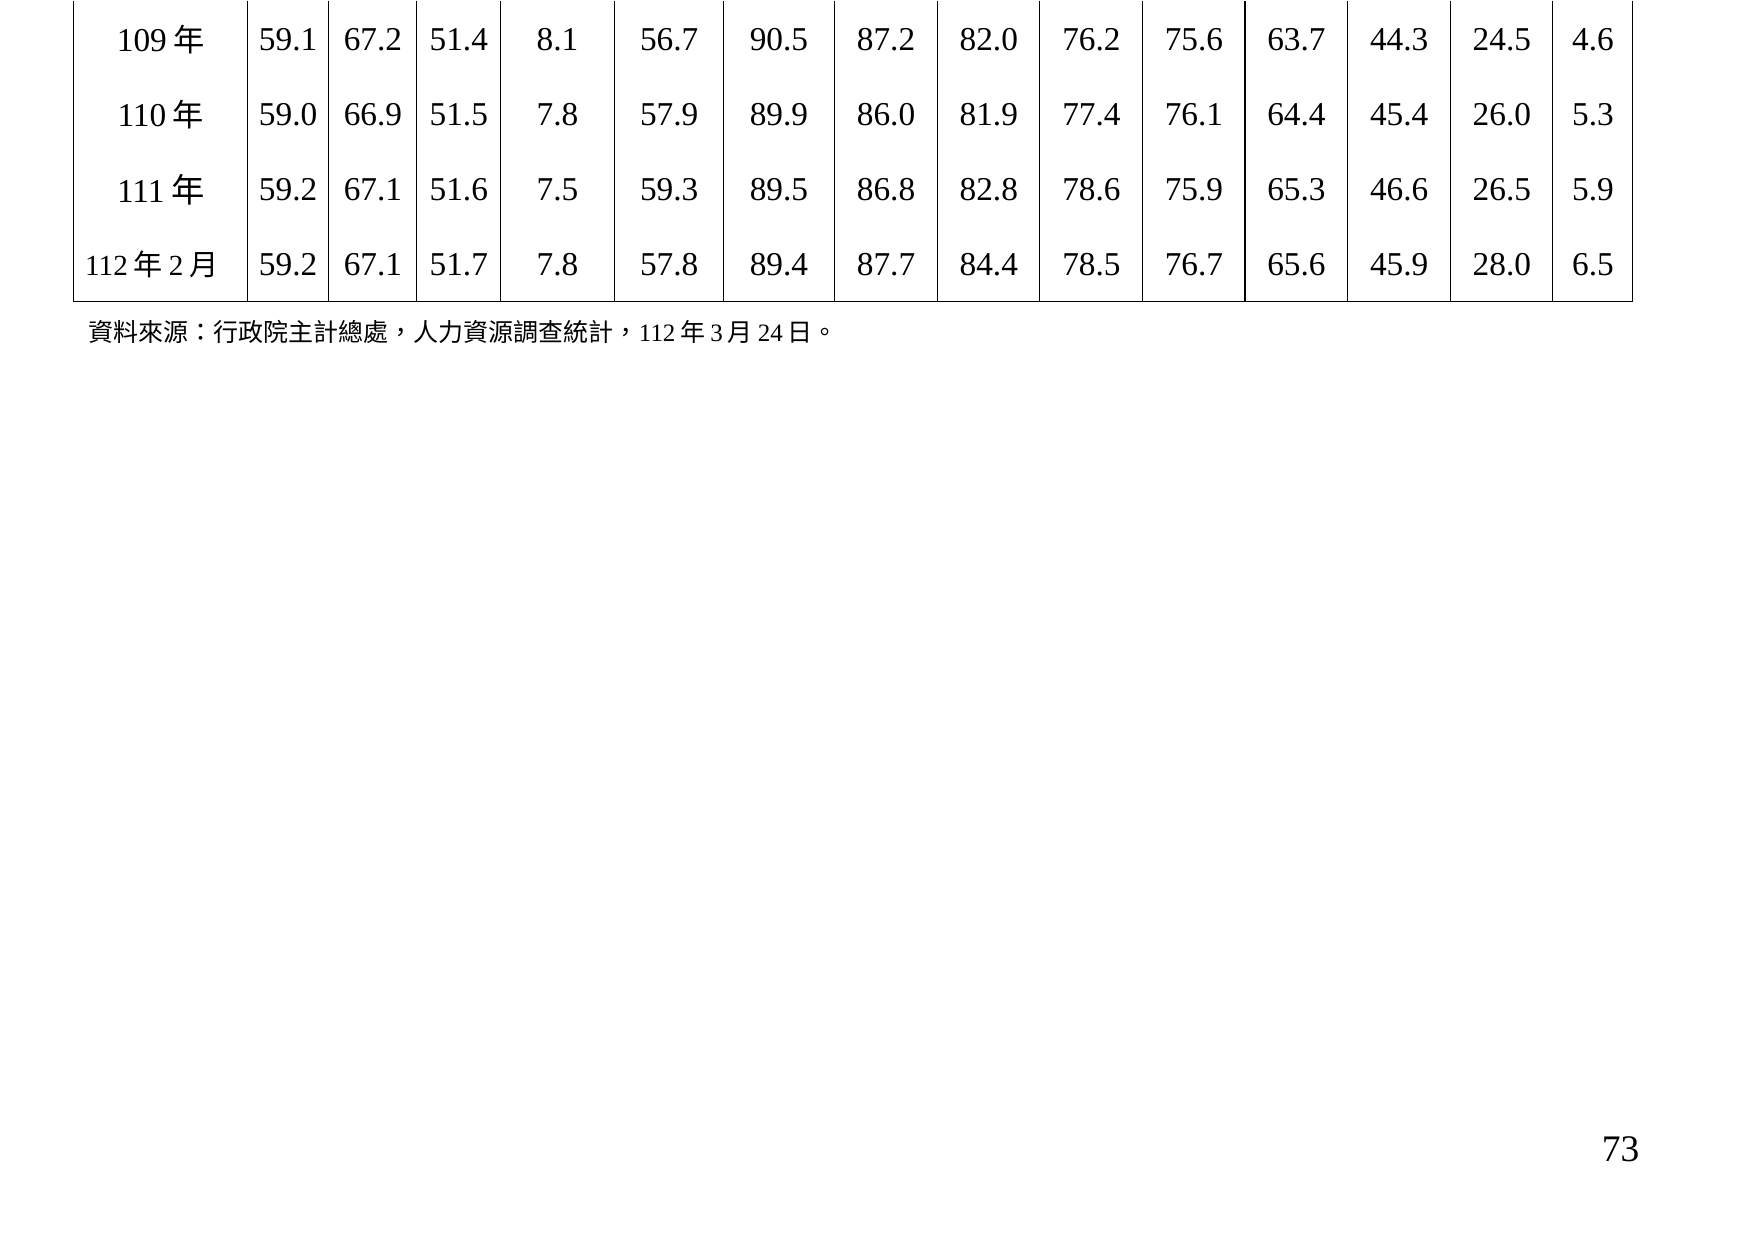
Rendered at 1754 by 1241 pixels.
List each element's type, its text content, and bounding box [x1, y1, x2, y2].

table_cell 111年 [74, 151, 247, 226]
table_cell 87.7 [835, 226, 937, 301]
table_cell 66.9 [329, 76, 416, 151]
table_cell [1633, 1, 1654, 76]
table_cell 24.5 [1451, 1, 1552, 76]
table_cell 59.2 [248, 151, 328, 226]
table_cell 5.9 [1553, 151, 1632, 226]
table_cell 67.1 [329, 226, 416, 301]
table_cell 59.0 [248, 76, 328, 151]
table_cell 110年 [74, 76, 247, 151]
table_cell 56.7 [615, 1, 723, 76]
table_cell [59, 226, 73, 301]
table_cell 65.6 [1246, 226, 1347, 301]
table_cell 57.8 [615, 226, 723, 301]
table_cell 78.6 [1040, 151, 1142, 226]
table_cell 65.3 [1246, 151, 1347, 226]
table_cell 75.9 [1143, 151, 1244, 226]
table_cell [59, 151, 73, 226]
table_cell 4.6 [1553, 1, 1632, 76]
table_cell [1633, 151, 1654, 226]
table_cell 90.5 [724, 1, 834, 76]
table_cell 84.4 [938, 226, 1039, 301]
table_cell 89.4 [724, 226, 834, 301]
table_cell 5.3 [1553, 76, 1632, 151]
table_cell 76.1 [1143, 76, 1244, 151]
table_cell 64.4 [1246, 76, 1347, 151]
table_cell 28.0 [1451, 226, 1552, 301]
table_cell 78.5 [1040, 226, 1142, 301]
table_cell 89.9 [724, 76, 834, 151]
table_cell 82.8 [938, 151, 1039, 226]
table_cell 45.9 [1348, 226, 1450, 301]
table_cell 76.2 [1040, 1, 1142, 76]
table_cell 57.9 [615, 76, 723, 151]
table_cell 26.0 [1451, 76, 1552, 151]
table_cell 109年 [74, 1, 247, 76]
table_cell 46.6 [1348, 151, 1450, 226]
table_cell 26.5 [1451, 151, 1552, 226]
table_cell 7.5 [501, 151, 614, 226]
table_cell 87.2 [835, 1, 937, 76]
table_cell 82.0 [938, 1, 1039, 76]
table_cell 86.0 [835, 76, 937, 151]
table_cell [59, 1, 73, 76]
table_cell 112年2月 [74, 226, 247, 301]
table_cell 7.8 [501, 226, 614, 301]
table_cell 75.6 [1143, 1, 1244, 76]
table_cell 77.4 [1040, 76, 1142, 151]
table_cell 8.1 [501, 1, 614, 76]
table_cell 51.7 [417, 226, 500, 301]
table_cell 89.5 [724, 151, 834, 226]
table_cell 51.5 [417, 76, 500, 151]
table_cell 81.9 [938, 76, 1039, 151]
table_cell 59.1 [248, 1, 328, 76]
table_cell 63.7 [1246, 1, 1347, 76]
table_cell [1633, 76, 1654, 151]
table_cell 45.4 [1348, 76, 1450, 151]
table_cell 86.8 [835, 151, 937, 226]
table_cell [1633, 226, 1654, 301]
text 資料來源：行政院主計總處，人力資源調查統計，112年3月24日。 [89, 313, 1639, 349]
table_cell 59.2 [248, 226, 328, 301]
table_cell [59, 76, 73, 151]
table_cell 51.6 [417, 151, 500, 226]
table_cell 51.4 [417, 1, 500, 76]
table_cell 67.1 [329, 151, 416, 226]
table_cell 76.7 [1143, 226, 1244, 301]
table_cell 59.3 [615, 151, 723, 226]
table_cell 6.5 [1553, 226, 1632, 301]
table_cell 7.8 [501, 76, 614, 151]
table_cell 44.3 [1348, 1, 1450, 76]
table_cell 67.2 [329, 1, 416, 76]
